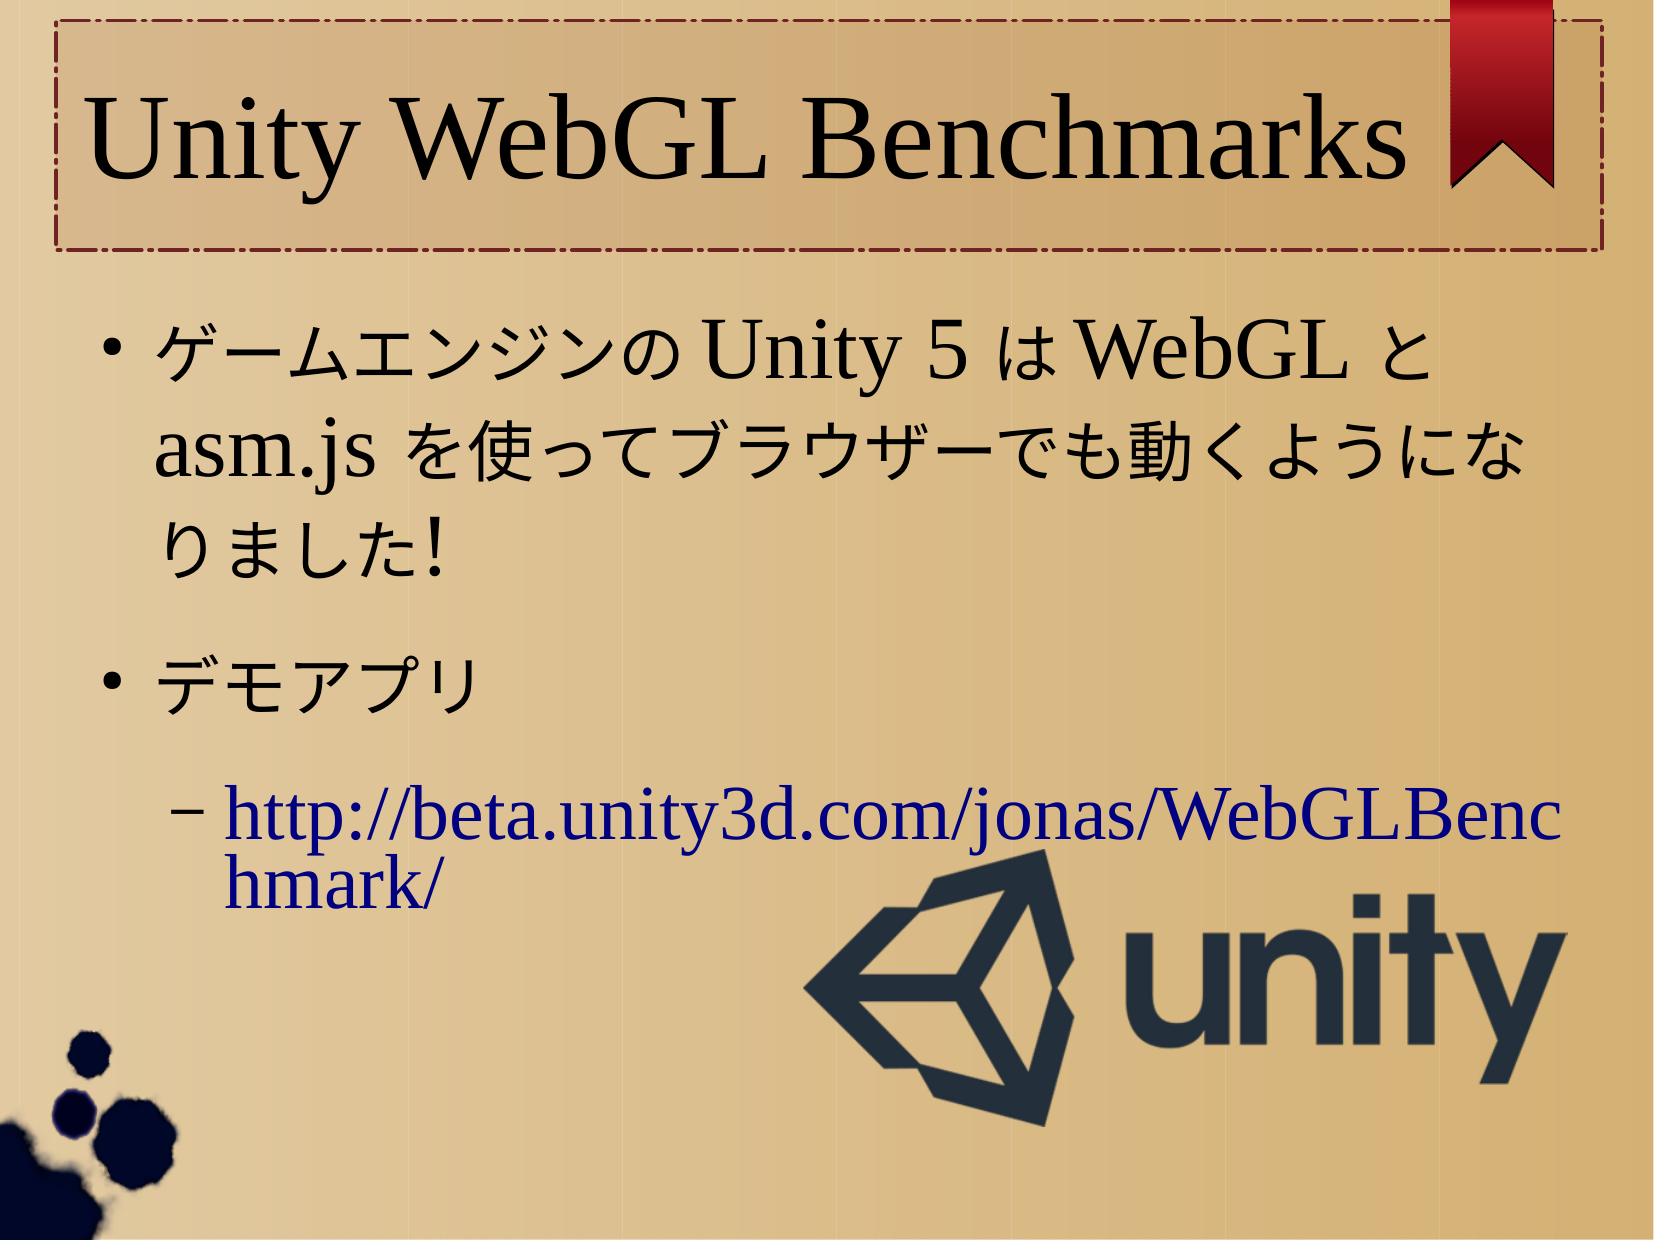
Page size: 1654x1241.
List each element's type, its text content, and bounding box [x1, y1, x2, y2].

list ゲームエンジンの Unity 5 は WebGL と asm.js を使ってブラウザーでも動くようになりました! デモアプリ http://beta.unity3d.com/jonas/WebGLBenchmark/ [82, 299, 1571, 1019]
title Unity WebGL Benchmarks [82, 47, 1412, 229]
picture [803, 849, 1568, 1128]
